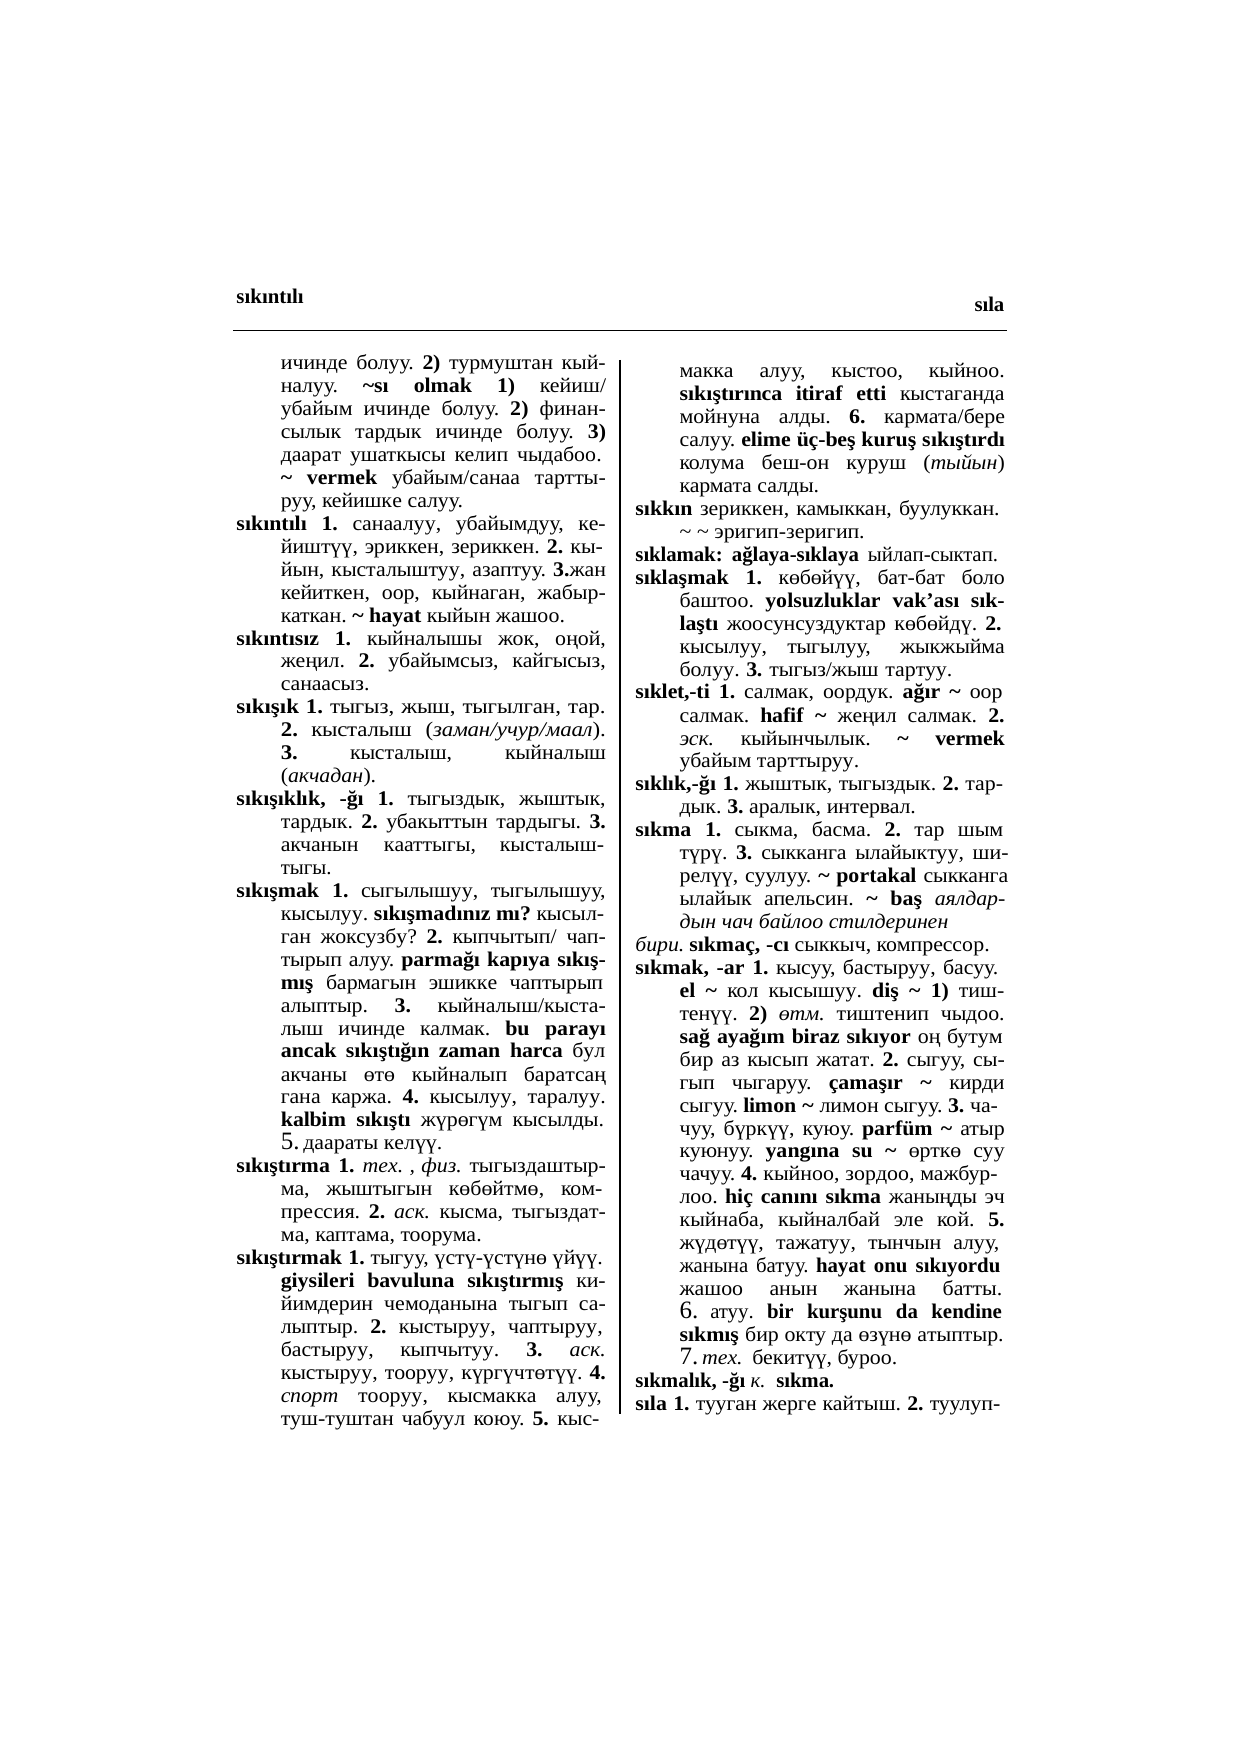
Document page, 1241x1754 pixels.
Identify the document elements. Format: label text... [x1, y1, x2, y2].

text giysileri bavuluna sıkıştırmış ки- йимдерин чемоданына тыгып са- лыптыр. 2. кыстыруу, чаптыруу, [281, 1269, 606, 1338]
text sıkıntılı [236, 284, 304, 308]
list даараты келүү. [281, 1131, 443, 1154]
text ~ vermek убайым/санаа тартты- руу, кейишке салуу. [281, 466, 606, 512]
text sıklet,-ti 1. салмак, оордук. ağır ~ оор [635, 681, 1053, 703]
text кысылуу, тыгылуу, жыкжыйма болуу. 3. тыгыз/жыш тартуу. [679, 635, 1004, 681]
text туш-туштан чабуул коюу. 5. кыс- [281, 1407, 606, 1429]
text салмак. hafif ~ жеңил салмак. 2. эск. кыйынчылык. ~ vermek убайым тарттыруу. [679, 704, 1005, 772]
text прессия. 2. аск. кысма, тыгыздат- ма, каптама, тоорума. [281, 1200, 606, 1246]
text акчаны өтө кыйналып баратсаң гана каржа. 4. кысылуу, таралуу. kalbim sıkıştı жүрөгүм кысылды. [281, 1063, 606, 1131]
text лоо. hiç canını sıkma жаныңды эч кыйнаба, кыйналбай эле кой. 5. жүдөтүү, тажатуу, тынчын алуу, [679, 1186, 1005, 1254]
text sıkkın зериккен, камыккан, буулуккан. [635, 497, 1054, 520]
text sıklaşmak 1. көбөйүү, бат-бат боло баштоо. yolsuzluklar vak’ası sık- laştı жоосунсуздуктар көбөйдү. 2. [635, 566, 1004, 635]
text жашоо анын жанына батты. [679, 1277, 1005, 1300]
text бир аз кысып жатат. 2. сыгуу, сы- гып чыгаруу. çamaşır ~ кирди сыгуу. limon ~ лимон сыгуу. 3. ча- [679, 1048, 1004, 1117]
text йын, кысталыштуу, азаптуу. 3.жан кейиткен, оор, кыйнаган, жабыр- каткан. ~ hayat кыйын жашоо. [281, 558, 606, 627]
text sıkma 1. сыкма, басма. 2. тар шым [635, 818, 1065, 841]
text түрү. 3. сыкканга ылайыктуу, ши- релүү, суулуу. ~ portakal сыкканга ылайык апельсин. ~ baş аялдар- [679, 841, 1008, 910]
text el ~ кол кысышуу. diş ~ 1) тиш- тенүү. 2) өтм. тиштенип чыдоо. sağ ayağım biraz sıkıyor оң бутум [679, 979, 1005, 1048]
text sıklık,-ğı 1. жыштык, тыгыздык. 2. тар- дык. 3. аралык, интервал. [635, 772, 1042, 818]
text ~ ~ эригип-зеригип. [679, 520, 865, 543]
text sıkışık 1. тыгыз, жыш, тыгылган, тар. 2. кысталыш (заман/учур/маал). 3. кысталыш, кыйналыш (акчадан). [236, 696, 606, 787]
text sıkmalık, -ğı к. sıkma. [635, 1369, 1065, 1392]
text sıkıştırma 1. тех. , физ. тыгыздаштыр- ма, жыштыгын көбөйтмө, ком- [236, 1154, 606, 1200]
text дын чач байлоо стилдеринен бири. sıkmaç, -cı сыккыч, компрессор. sıkmak, -ar 1. кысуу, бастыруу, басуу. [635, 910, 1004, 979]
text sıkışıklık, -ğı 1. тыгыздык, жыштык, тардык. 2. убакыттын тардыгы. 3. акчанын кааттыгы, кысталыш- [236, 787, 606, 856]
text жанына батуу. hayat onu sıkıyordu [679, 1254, 1005, 1277]
text sıklamak: ağlaya-sıklaya ыйлап-сыктап. [635, 543, 1065, 566]
text макка алуу, кыстоо, кыйноо. sıkıştırınca itiraf etti кыстаганда мойнуна алды. 6. кармата/бере салуу. elime üç-beş kuruş sıkıştırdı колума беш-он куруш (тыйын) кармата салды. [679, 358, 1005, 497]
text тыгы. [281, 856, 334, 879]
text sıkıntısız 1. кыйналышы жок, оңой, жеңил. 2. убайымсыз, кайгысыз, санаасыз. [236, 627, 606, 695]
list тех. бекитүү, буроо. [679, 1346, 898, 1369]
text sıkıntılı 1. санаалуу, убайымдуу, ке- йиштүү, эриккен, зериккен. 2. кы- [236, 512, 606, 558]
text алыптыр. 3. кыйналыш/кыста- лыш ичинде калмак. bu parayı ancak sıkıştığın zaman harca бул [281, 994, 606, 1062]
text sıkmış бир окту да өзүнө атыптыр. [679, 1323, 1005, 1346]
text ичинде болуу. 2) турмуштан кый- налуу. ~sı olmak 1) кейиш/ убайым ичинде болуу. 2) финан- сылык тардык ичинде болуу. 3) даарат ушаткысы келип чыдабоо. [281, 350, 606, 466]
text бастыруу, кыпчытуу. 3. аск. кыстыруу, тооруу, күргүчтөтүү. 4. спорт тооруу, кысмакка алуу, [281, 1338, 606, 1407]
text sıla 1. тууган жерге кайтыш. 2. туулуп- [635, 1392, 1004, 1415]
text sıkışmak 1. сыгылышуу, тыгылышуу, кысылуу. sıkışmadınız mı? кысыл- [236, 879, 606, 925]
text sıkıştırmak 1. тыгуу, үстү-үстүнө үйүү. [236, 1246, 606, 1269]
text ган жоксузбу? 2. кыпчытып/ чап- тырып алуу. parmağı kapıya sıkış- mış бармагын эшикке чаптырып [281, 925, 606, 994]
text чуу, бүркүү, куюу. parfüm ~ атыр куюнуу. yangına su ~ өрткө суу чачуу. 4. кыйноо, зордоо, мажбур- [679, 1117, 1005, 1185]
text sıla [913, 292, 1065, 316]
list атуу. bir kurşunu da kendine [679, 1300, 1005, 1323]
